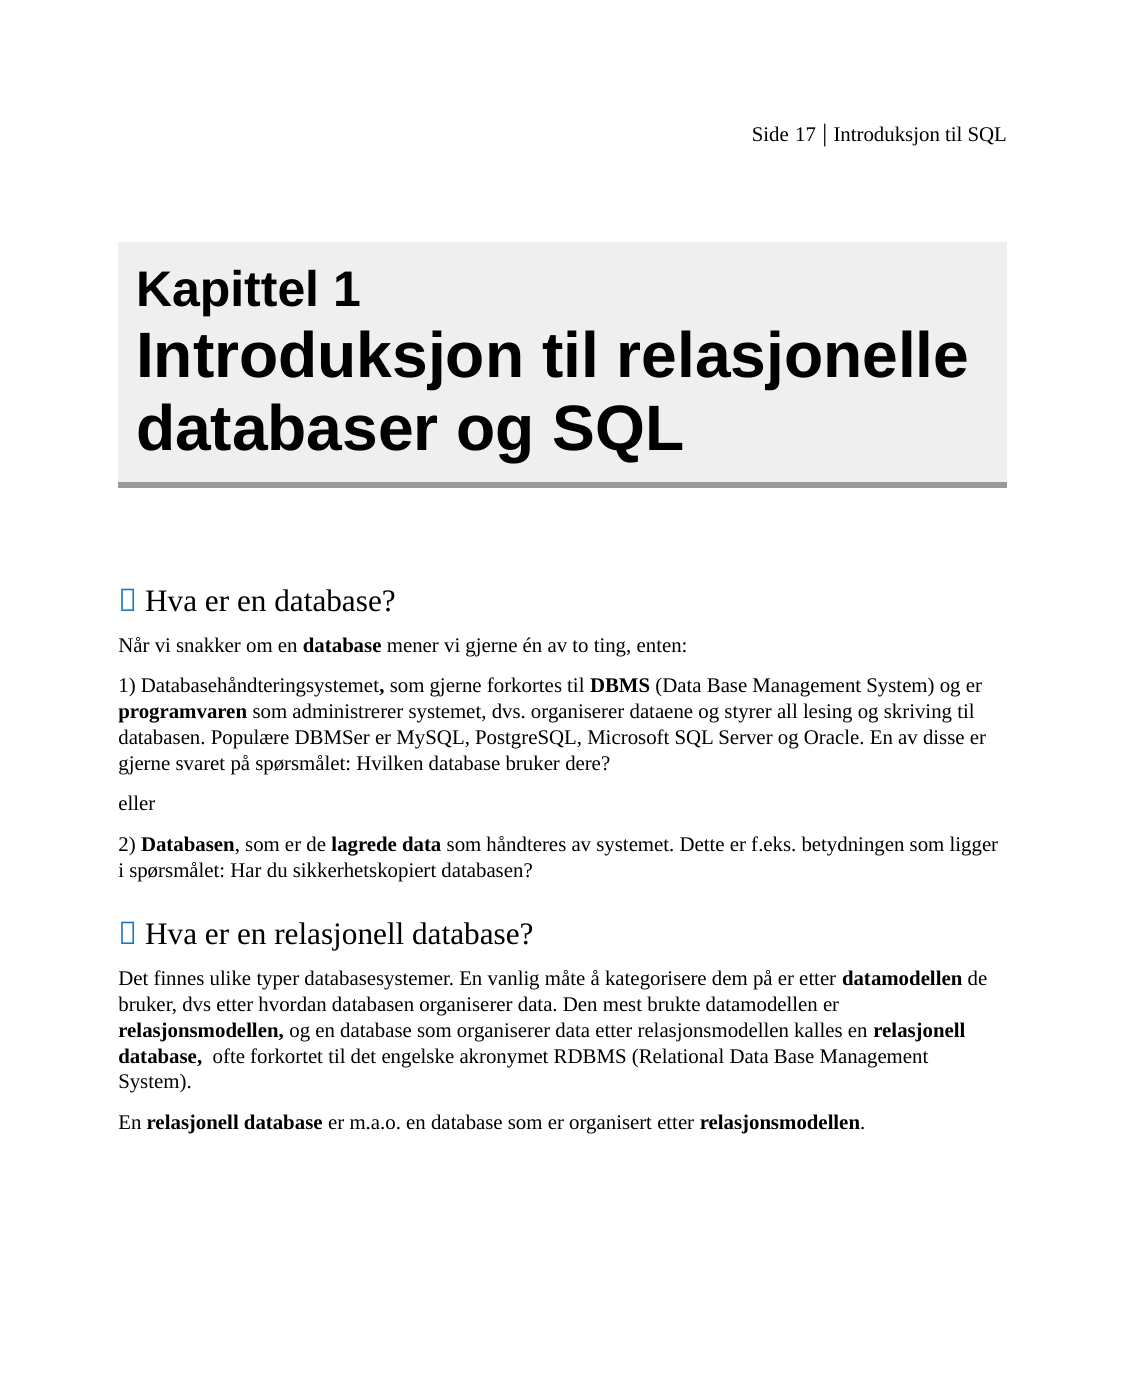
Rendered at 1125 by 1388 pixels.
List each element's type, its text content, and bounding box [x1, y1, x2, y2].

text Det finnes ulike typer databasesystemer. En vanlig måte å kategorisere dem på er etter datamodellen de bruker, dvs etter hvordan databasen organiserer data. Den mest brukte datamodellen er relasjonsmodellen, og en database som organiserer data etter relasjonsmodellen kalles en relasjonell database, ofte forkortet til det engelske akronymet RDBMS (Relational Data Base Management System). [118, 966, 1007, 1093]
text 1) Databasehåndteringsystemet, som gjerne forkortes til DBMS (Data Base Management System) og er programvaren som administrerer systemet, dvs. organiserer dataene og styrer all lesing og skriving til databasen. Populære DBMSer er MySQL, PostgreSQL, Microsoft SQL Server og Oracle. En av disse er gjerne svaret på spørsmålet: Hvilken database bruker dere? [118, 673, 1007, 775]
text Når vi snakker om en database mener vi gjerne én av to ting, enten: [118, 632, 1007, 657]
subtitle Kapittel 1 Introduksjon til relasjonelle databaser og SQL [118, 242, 1007, 482]
text 2) Databasen, som er de lagrede data som håndteres av systemet. Dette er f.eks. betydningen som ligger i spørsmålet: Har du sikkerhetskopiert databasen? [118, 832, 1007, 882]
text En relasjonell database er m.a.o. en database som er organisert etter relasjonsmodellen. [118, 1110, 1007, 1134]
subtitle  Hva er en database? [118, 577, 1007, 620]
subtitle  Hva er en relasjonell database? [118, 911, 1007, 953]
text eller [118, 791, 1007, 815]
